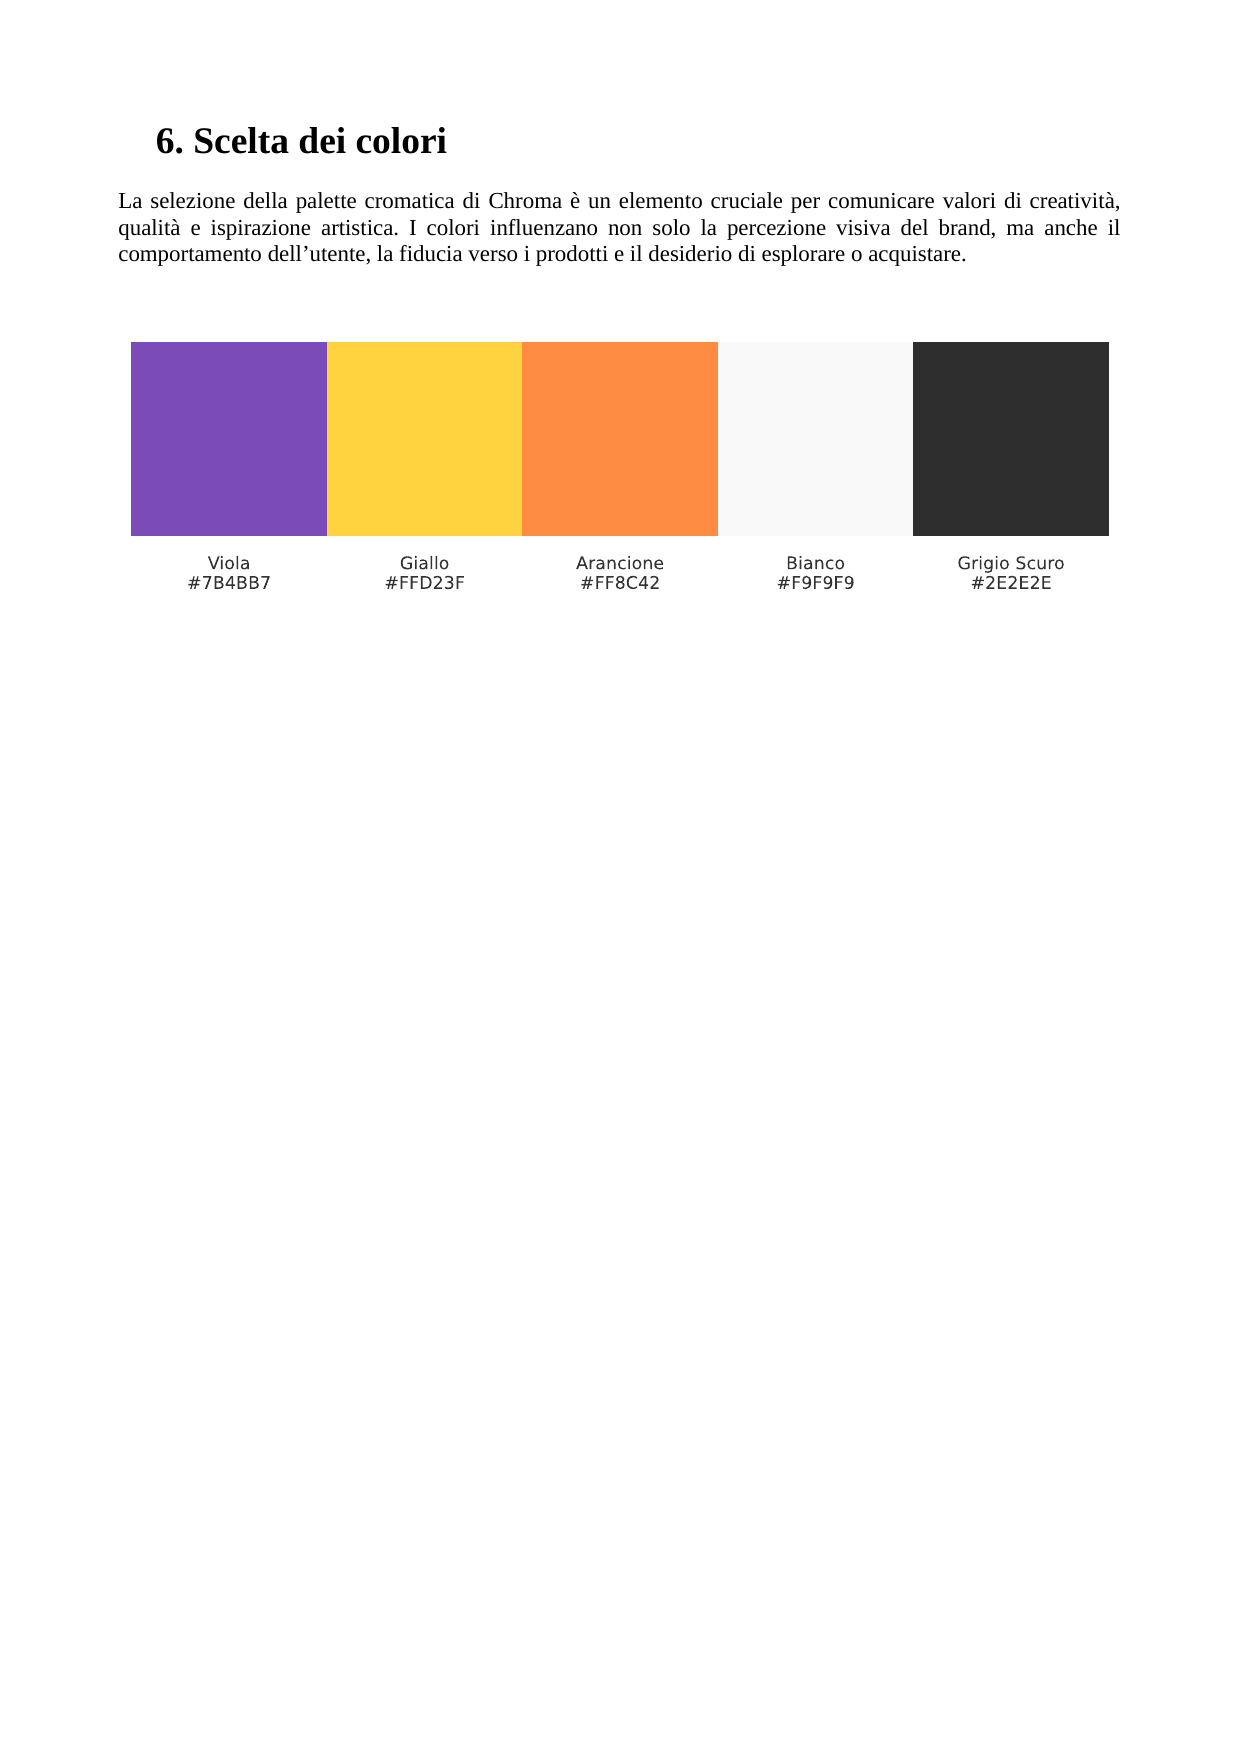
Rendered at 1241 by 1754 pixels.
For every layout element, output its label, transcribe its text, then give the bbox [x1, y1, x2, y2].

text La selezione della palette cromatica di Chroma è un elemento cruciale per comunicare valori di creatività, qualità e ispirazione artistica. I colori influenzano non solo la percezione visiva del brand, ma anche il comportamento dell’utente, la fiducia verso i prodotti e il desiderio di esplorare o acquistare. [118, 188, 1122, 267]
list Scelta dei colori [156, 118, 1122, 161]
